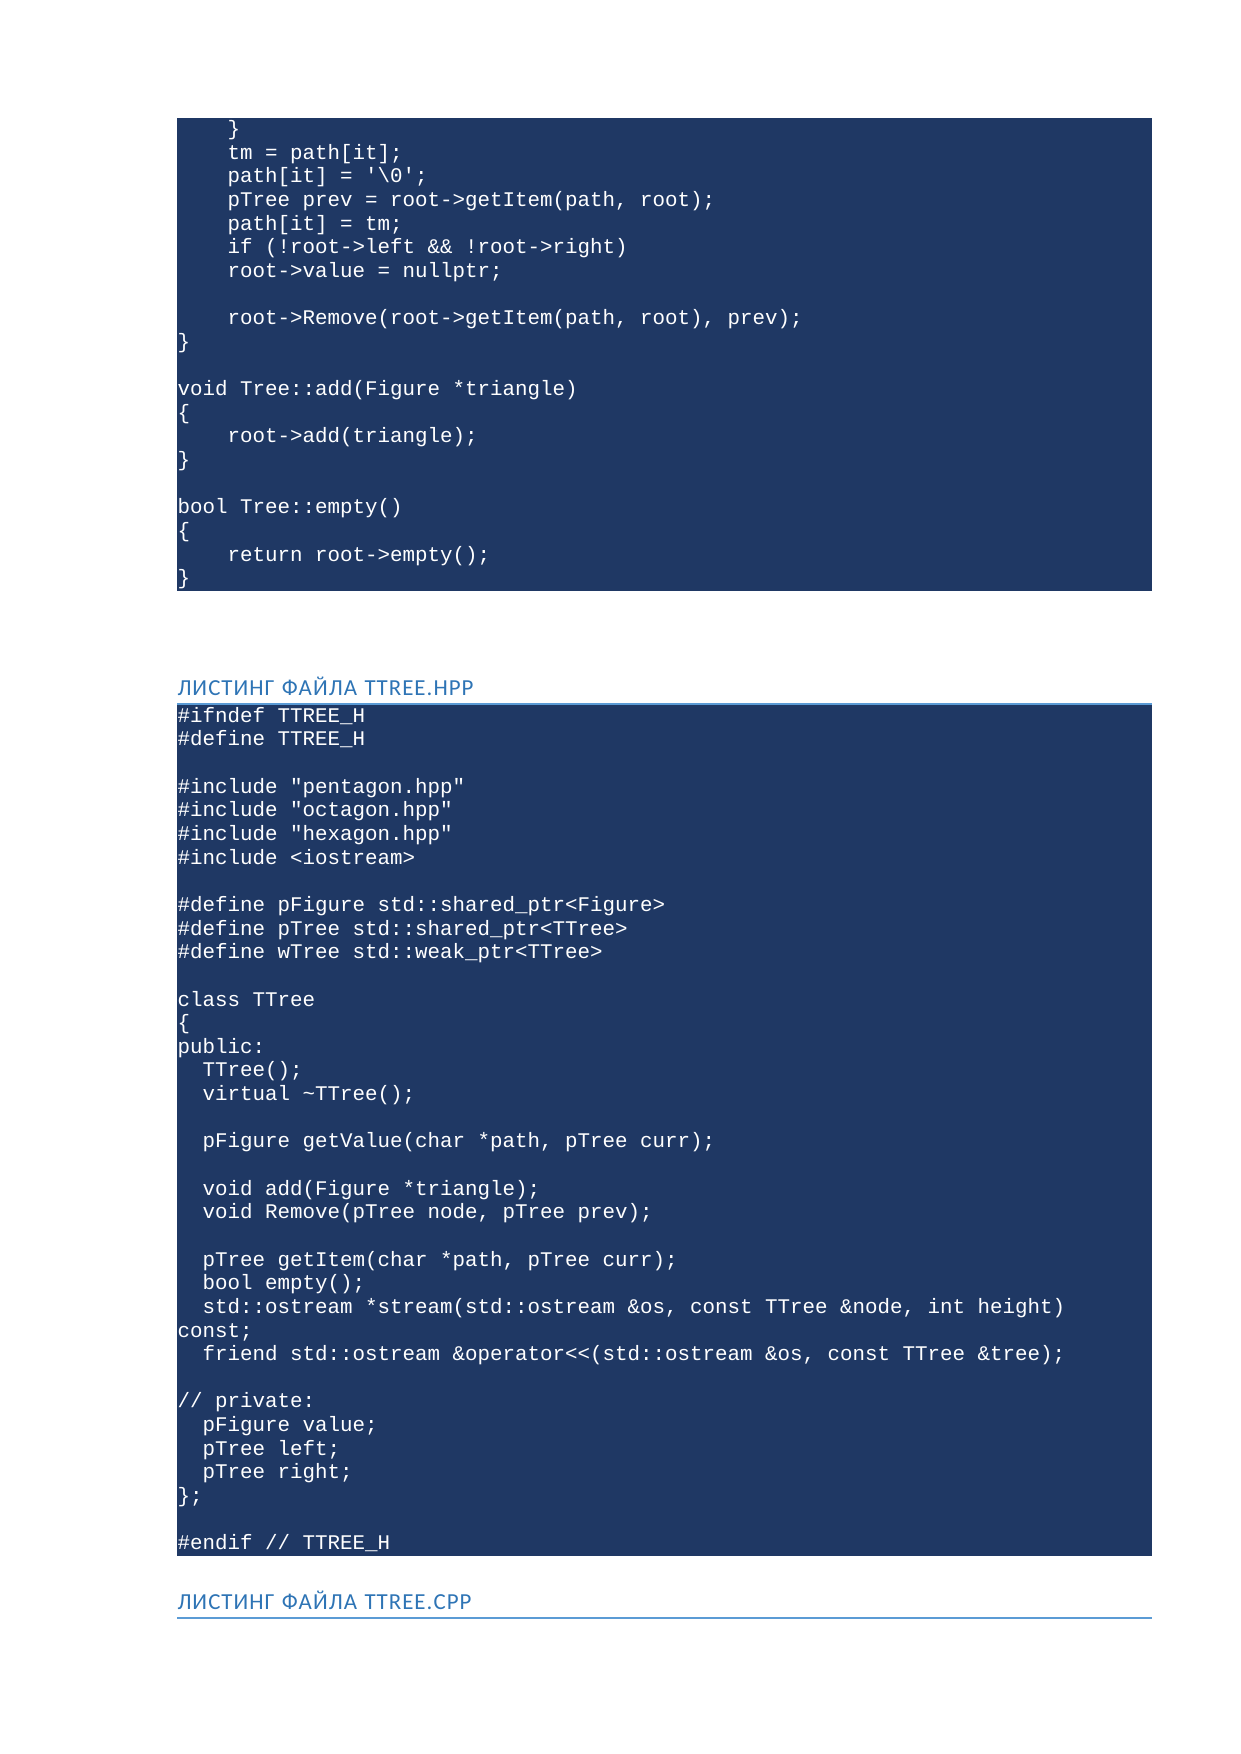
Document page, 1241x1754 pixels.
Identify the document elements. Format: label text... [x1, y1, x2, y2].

text virtual ~TTree(); [177, 1083, 1152, 1107]
text if (!root->left && !root->right) [177, 236, 1152, 260]
text { [177, 520, 1152, 544]
text #define pTree std::shared_ptr<TTree> [177, 918, 1152, 941]
text }; [177, 1485, 1152, 1509]
subtitle Листинг файла Ttree.hpp [177, 673, 1152, 703]
text } [177, 567, 1152, 591]
text } [177, 331, 1152, 354]
text pTree right; [177, 1461, 1152, 1485]
text #include "octagon.hpp" [177, 799, 1152, 823]
subtitle Листинг файла Ttree.cpp [177, 1587, 1152, 1617]
text TTree(); [177, 1059, 1152, 1083]
text void add(Figure *triangle); [177, 1178, 1152, 1201]
text #include "hexagon.hpp" [177, 823, 1152, 847]
text bool Tree::empty() [177, 496, 1152, 520]
text void Tree::add(Figure *triangle) [177, 378, 1152, 402]
text #include <iostream> [177, 847, 1152, 870]
text tm = path[it]; [177, 142, 1152, 165]
text pTree left; [177, 1438, 1152, 1461]
text } [177, 118, 1152, 142]
text pTree getItem(char *path, pTree curr); [177, 1249, 1152, 1272]
text class TTree [177, 988, 1152, 1012]
text root->Remove(root->getItem(path, root), prev); [177, 307, 1152, 331]
text #include "pentagon.hpp" [177, 776, 1152, 799]
text pFigure value; [177, 1414, 1152, 1438]
text root->add(triangle); [177, 426, 1152, 449]
text #endif // TTREE_H [177, 1532, 1152, 1556]
text friend std::ostream &operator<<(std::ostream &os, const TTree &tree); [177, 1343, 1152, 1367]
text public: [177, 1036, 1152, 1059]
text bool empty(); [177, 1272, 1152, 1296]
text path[it] = '\0'; [177, 165, 1152, 189]
text path[it] = tm; [177, 213, 1152, 236]
text pFigure getValue(char *path, pTree curr); [177, 1130, 1152, 1154]
text { [177, 402, 1152, 426]
text return root->empty(); [177, 544, 1152, 567]
text void Remove(pTree node, pTree prev); [177, 1201, 1152, 1225]
text root->value = nullptr; [177, 260, 1152, 284]
text } [177, 449, 1152, 473]
text #ifndef TTREE_H [177, 705, 1152, 728]
text #define wTree std::weak_ptr<TTree> [177, 941, 1152, 965]
text #define pFigure std::shared_ptr<Figure> [177, 894, 1152, 918]
text pTree prev = root->getItem(path, root); [177, 189, 1152, 213]
text #define TTREE_H [177, 728, 1152, 752]
text std::ostream *stream(std::ostream &os, const TTree &node, int height) const; [177, 1296, 1152, 1343]
text { [177, 1012, 1152, 1036]
text // private: [177, 1391, 1152, 1414]
